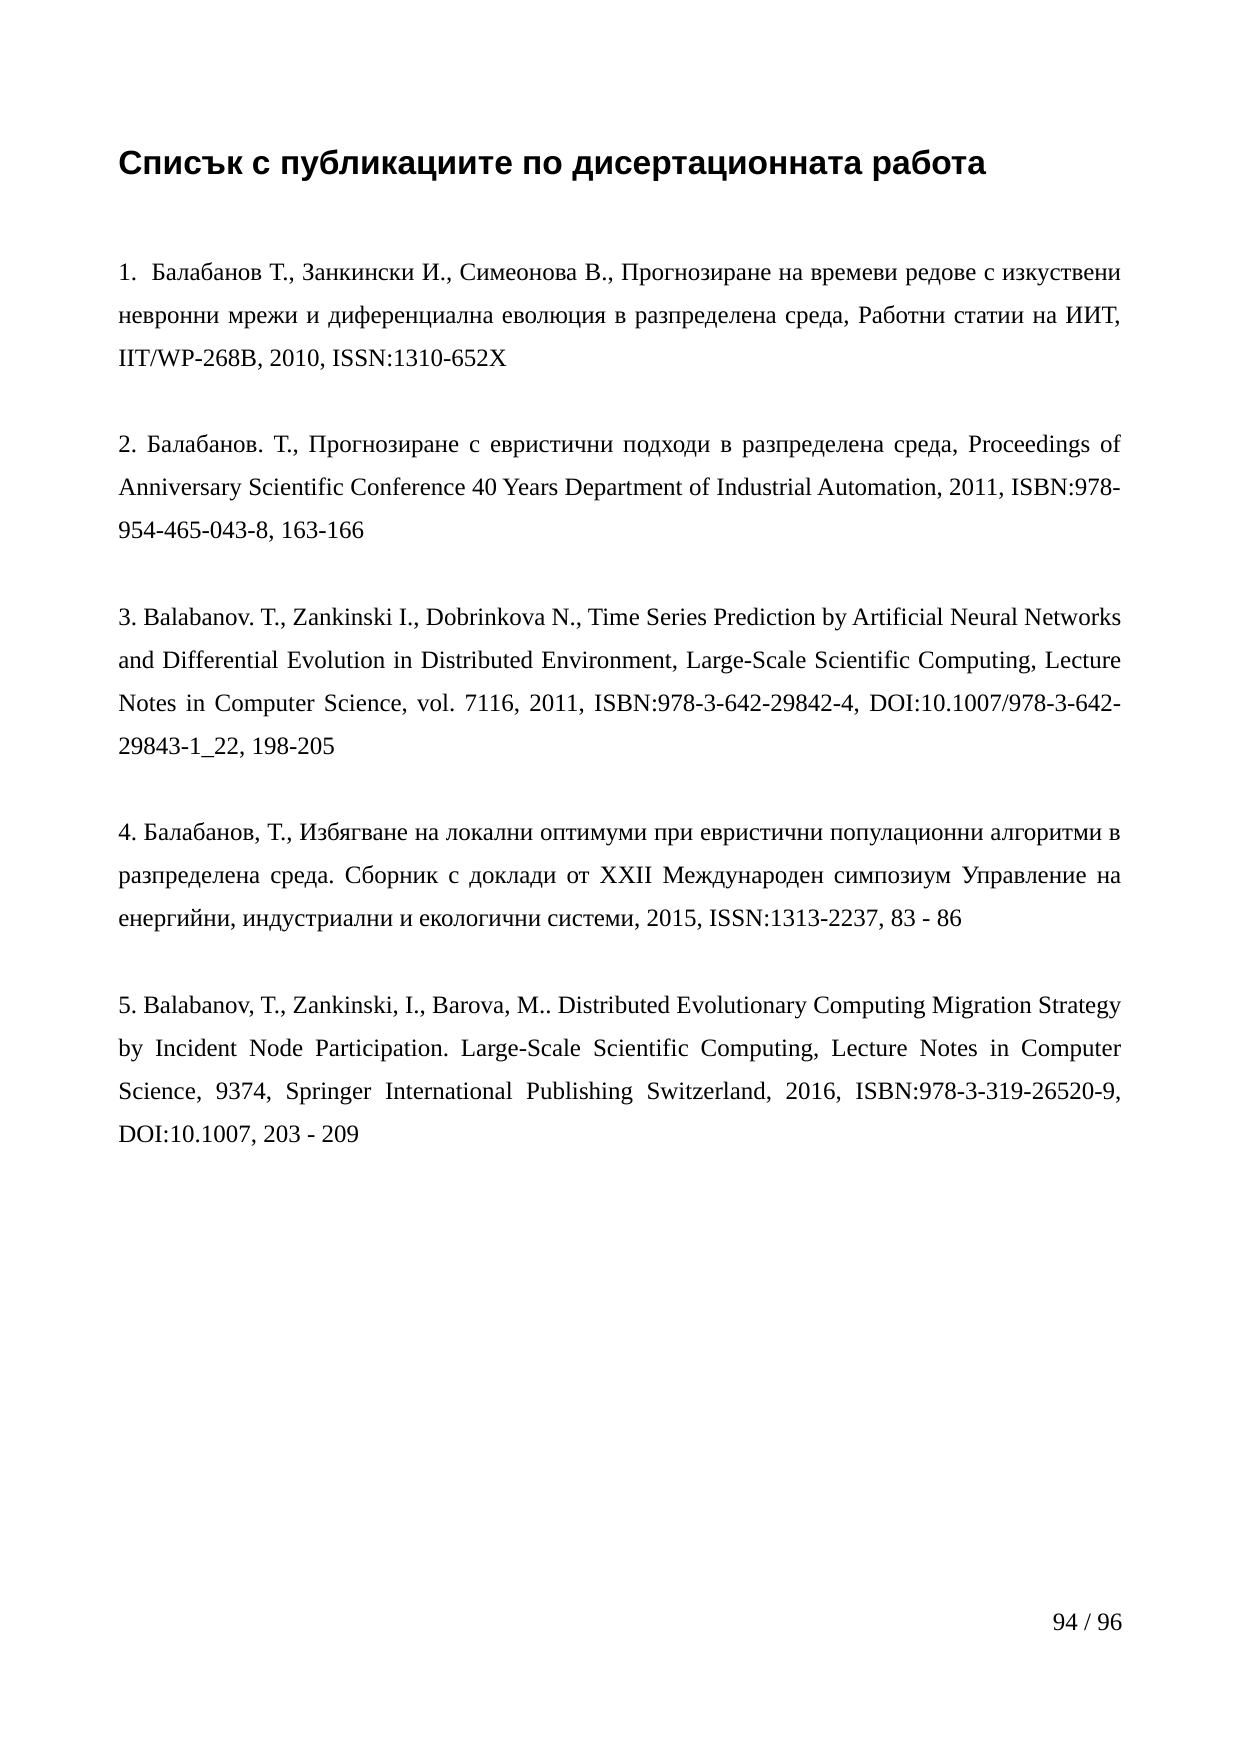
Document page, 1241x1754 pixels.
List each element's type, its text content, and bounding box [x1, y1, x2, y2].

text 3. Balabanov. T., Zankinski I., Dobrinkova N., Time Series Prediction by Artificial Neural Networks and Differential Evolution in Distributed Environment, Large-Scale Scientific Computing, Lecture Notes in Computer Science, vol. 7116, 2011, ISBN:978-3-642-29842-4, DOI:10.1007/978-3-642-29843-1_22, 198-205 [118, 602, 1122, 760]
text 4. Балабанов, Т., Избягване на локални оптимуми при евристични популационни алгоритми в разпределена среда. Сборник с доклади от XXII Международен симпозиум Управление на енергийни, индустриални и екологични системи, 2015, ISSN:1313-2237, 83 - 86 [118, 817, 1122, 932]
subtitle Списък с публикациите по дисертационната работа [118, 143, 1122, 182]
text 1. Балабанов Т., Занкински И., Симеонова В., Прогнозиране на времеви редове с изкуствени невронни мрежи и диференциална еволюция в разпределена среда, Работни статии на ИИТ, IIT/WP-268B, 2010, ISSN:1310-652X [118, 257, 1122, 372]
text 5. Balabanov, T., Zankinski, I., Barova, M.. Distributed Evolutionary Computing Migration Strategy by Incident Node Participation. Large-Scale Scientific Computing, Lecture Notes in Computer Science, 9374, Springer International Publishing Switzerland, 2016, ISBN:978-3-319-26520-9, DOI:10.1007, 203 - 209 [118, 990, 1122, 1148]
text 2. Балабанов. Т., Прогнозиране с евристични подходи в разпределена среда, Proceedings of Anniversary Scientific Conference 40 Years Department of Industrial Automation, 2011, ISBN:978-954-465-043-8, 163-166 [118, 429, 1122, 544]
